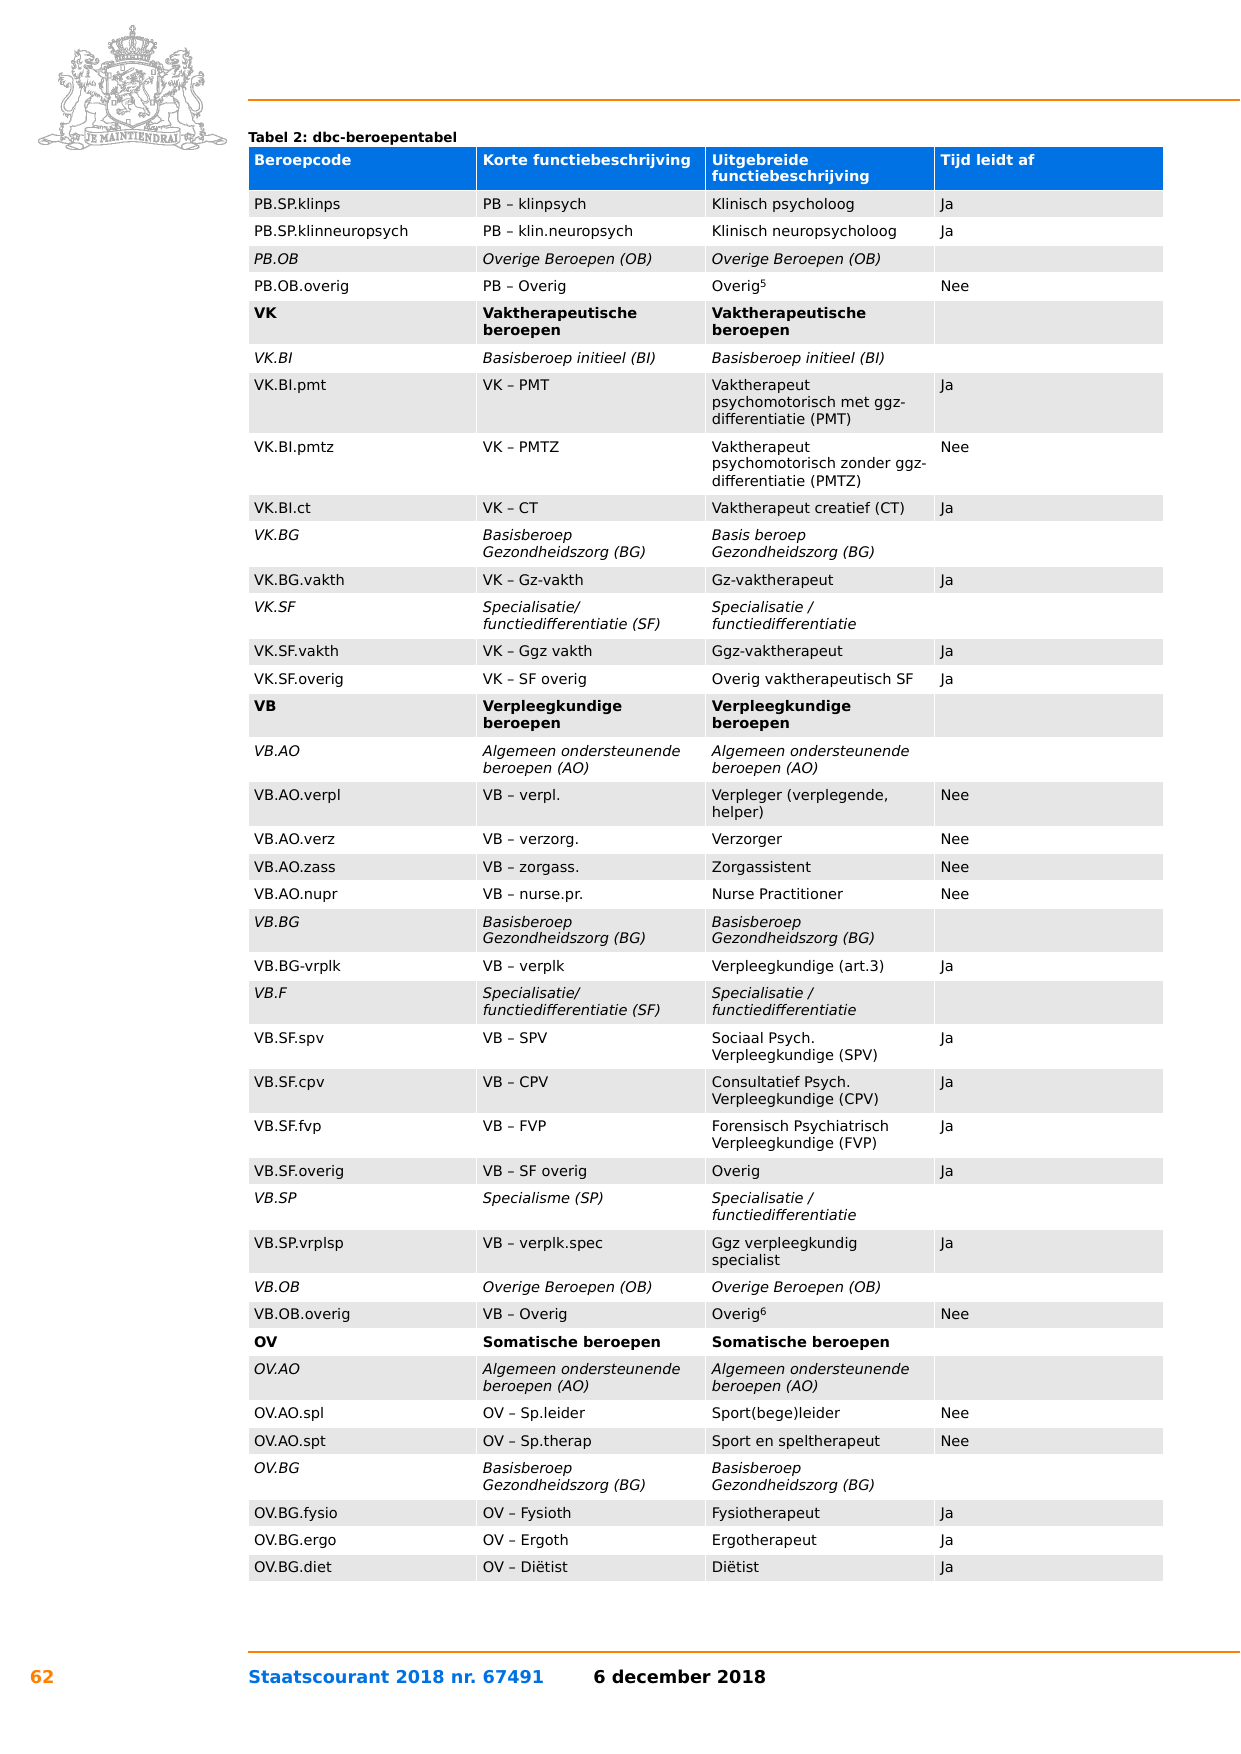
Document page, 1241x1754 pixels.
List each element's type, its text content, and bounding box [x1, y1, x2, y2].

table_cell Basisberoep Gezondheidszorg (BG) [477, 909, 705, 952]
table_cell PB.SP.klinps [249, 191, 476, 217]
table_cell VK – Ggz vakth [477, 639, 705, 665]
table_cell Zorgassistent [706, 854, 934, 880]
table_cell VB.AO [249, 738, 476, 781]
table_cell [935, 981, 1163, 1024]
table_cell [935, 1329, 1163, 1355]
table_cell VK.SF.vakth [249, 639, 476, 665]
table_cell OV – Sp.leider [477, 1401, 705, 1427]
table_cell Nee [935, 1401, 1163, 1427]
table_cell Somatische beroepen [706, 1329, 934, 1355]
table_cell Klinisch neuropsycholoog [706, 219, 934, 245]
table_cell VB – nurse.pr. [477, 881, 705, 908]
picture [38, 25, 227, 150]
table_cell PB.SP.klinneuropsych [249, 219, 476, 245]
table_cell Specialisatie / functiedifferentiatie [706, 594, 934, 638]
table_cell OV – Sp.therap [477, 1428, 705, 1454]
table_cell Tijd leidt af [935, 147, 1163, 190]
table_cell Overig6 [706, 1302, 934, 1328]
table_cell VB – verplk.spec [477, 1230, 705, 1273]
table_cell Korte functiebeschrijving [477, 147, 705, 190]
table_cell Specialisme (SP) [477, 1185, 705, 1229]
table_cell Klinisch psycholoog [706, 191, 934, 217]
table_cell [935, 246, 1163, 272]
table_cell Verpleegkundige (art.3) [706, 953, 934, 979]
table_cell Vaktherapeutische beroepen [706, 301, 934, 344]
table_cell VB.AO.nupr [249, 881, 476, 908]
table_cell [935, 301, 1163, 344]
table_cell VK – CT [477, 495, 705, 521]
table_cell Algemeen ondersteunende beroepen (AO) [477, 738, 705, 781]
table_cell Ja [935, 953, 1163, 979]
table_cell Ergotherapeut [706, 1527, 934, 1554]
table_cell VB.SF.spv [249, 1025, 476, 1068]
table_cell OV.AO [249, 1356, 476, 1400]
table_cell Verpleegkundige beroepen [706, 694, 934, 737]
table_cell VB.AO.verpl [249, 782, 476, 826]
table_cell Ja [935, 639, 1163, 665]
table_cell VB.AO.zass [249, 854, 476, 880]
table_cell VB – FVP [477, 1114, 705, 1157]
table_cell [935, 1274, 1163, 1301]
table_cell VB.SF.fvp [249, 1114, 476, 1157]
table_cell Basisberoep Gezondheidszorg (BG) [706, 1456, 934, 1499]
table_cell Specialisatie/ functiedifferentiatie (SF) [477, 594, 705, 638]
table_cell VB – zorgass. [477, 854, 705, 880]
table_cell Sociaal Psych. Verpleegkundige (SPV) [706, 1025, 934, 1068]
table_cell VK [249, 301, 476, 344]
table_cell Nee [935, 881, 1163, 908]
table_cell VB.SP.vrplsp [249, 1230, 476, 1273]
table_cell Diëtist [706, 1555, 934, 1581]
table_cell PB – klin.neuropsych [477, 219, 705, 245]
table_cell Algemeen ondersteunende beroepen (AO) [477, 1356, 705, 1400]
table_cell Specialisatie / functiedifferentiatie [706, 1185, 934, 1229]
table_cell VB – Overig [477, 1302, 705, 1328]
table_cell Vaktherapeut creatief (CT) [706, 495, 934, 521]
table_cell OV.BG.fysio [249, 1500, 476, 1526]
table_cell Nee [935, 782, 1163, 826]
table_cell OV.BG [249, 1456, 476, 1499]
table_cell Basisberoep initieel (BI) [706, 345, 934, 371]
table_cell VK – PMT [477, 373, 705, 433]
table_cell VB – CPV [477, 1069, 705, 1113]
table_cell OV – Fysioth [477, 1500, 705, 1526]
table_cell OV [249, 1329, 476, 1355]
table_cell Ja [935, 1527, 1163, 1554]
table_cell [935, 738, 1163, 781]
table_cell Ja [935, 219, 1163, 245]
table_cell Verzorger [706, 827, 934, 853]
table_cell Ja [935, 373, 1163, 433]
table_cell VB – verpl. [477, 782, 705, 826]
table_cell VB.OB.overig [249, 1302, 476, 1328]
table_cell Overige Beroepen (OB) [706, 1274, 934, 1301]
table_cell Overige Beroepen (OB) [477, 1274, 705, 1301]
table_cell VB.F [249, 981, 476, 1024]
table_cell Ja [935, 1500, 1163, 1526]
table_cell [935, 1356, 1163, 1400]
table_cell VK.SF.overig [249, 666, 476, 692]
table_cell Gz-vaktherapeut [706, 567, 934, 593]
table_cell Sport(bege)leider [706, 1401, 934, 1427]
table_cell VB.BG-vrplk [249, 953, 476, 979]
table_cell Ja [935, 1230, 1163, 1273]
table_cell Basisberoep Gezondheidszorg (BG) [706, 909, 934, 952]
table_cell [935, 1185, 1163, 1229]
table_cell OV.AO.spl [249, 1401, 476, 1427]
table_cell Nurse Practitioner [706, 881, 934, 908]
table_cell Sport en speltherapeut [706, 1428, 934, 1454]
table_cell VK – PMTZ [477, 434, 705, 494]
table_cell VK.BI.pmt [249, 373, 476, 433]
table_cell Nee [935, 434, 1163, 494]
table_cell VB – SF overig [477, 1158, 705, 1184]
table_cell Ja [935, 1114, 1163, 1157]
table_cell Specialisatie / functiedifferentiatie [706, 981, 934, 1024]
table_cell Vaktherapeut psychomotorisch met ggz-differentiatie (PMT) [706, 373, 934, 433]
table_cell Ja [935, 666, 1163, 692]
table_cell Ja [935, 1555, 1163, 1581]
table_cell Specialisatie/ functiedifferentiatie (SF) [477, 981, 705, 1024]
table_cell OV.AO.spt [249, 1428, 476, 1454]
table_cell Nee [935, 273, 1163, 299]
table_cell Ja [935, 567, 1163, 593]
table_cell [935, 523, 1163, 566]
table_cell Overig [706, 1158, 934, 1184]
table_cell Algemeen ondersteunende beroepen (AO) [706, 1356, 934, 1400]
table_cell VK.BI.pmtz [249, 434, 476, 494]
table_cell Vaktherapeutische beroepen [477, 301, 705, 344]
table_cell VB.SF.overig [249, 1158, 476, 1184]
table_cell [935, 909, 1163, 952]
table_cell VB – verplk [477, 953, 705, 979]
table_cell Forensisch Psychiatrisch Verpleegkundige (FVP) [706, 1114, 934, 1157]
table_cell PB – Overig [477, 273, 705, 299]
table_cell [935, 345, 1163, 371]
table_cell Basis beroep Gezondheidszorg (BG) [706, 523, 934, 566]
table_cell OV – Ergoth [477, 1527, 705, 1554]
table_cell VB.BG [249, 909, 476, 952]
table_cell Beroepcode [249, 147, 476, 190]
table_cell Somatische beroepen [477, 1329, 705, 1355]
table_cell VK.BG.vakth [249, 567, 476, 593]
table_cell VK.SF [249, 594, 476, 638]
table_cell Basisberoep Gezondheidszorg (BG) [477, 523, 705, 566]
table_cell VK – Gz-vakth [477, 567, 705, 593]
table_cell OV – Diëtist [477, 1555, 705, 1581]
table_cell VK.BG [249, 523, 476, 566]
table_cell Nee [935, 827, 1163, 853]
table_cell PB.OB.overig [249, 273, 476, 299]
table_cell VK – SF overig [477, 666, 705, 692]
table_cell VK.BI.ct [249, 495, 476, 521]
table_cell Ja [935, 495, 1163, 521]
table_cell PB.OB [249, 246, 476, 272]
table_header Tabel 2: dbc-beroepentabel [248, 130, 1163, 146]
table_cell VK.BI [249, 345, 476, 371]
table_cell OV.BG.ergo [249, 1527, 476, 1554]
table_cell Fysiotherapeut [706, 1500, 934, 1526]
table_cell Basisberoep initieel (BI) [477, 345, 705, 371]
table_cell Nee [935, 1428, 1163, 1454]
table_cell Basisberoep Gezondheidszorg (BG) [477, 1456, 705, 1499]
table_cell VB.AO.verz [249, 827, 476, 853]
table_cell Vaktherapeut psychomotorisch zonder ggz-differentiatie (PMTZ) [706, 434, 934, 494]
table_cell Overige Beroepen (OB) [477, 246, 705, 272]
table_cell VB – SPV [477, 1025, 705, 1068]
table_cell Ja [935, 191, 1163, 217]
table_cell PB – klinpsych [477, 191, 705, 217]
table_cell [935, 694, 1163, 737]
table_cell Overig5 [706, 273, 934, 299]
table_cell Nee [935, 854, 1163, 880]
table_cell VB.OB [249, 1274, 476, 1301]
table_cell Verpleger (verplegende, helper) [706, 782, 934, 826]
table_cell [935, 594, 1163, 638]
table_cell Algemeen ondersteunende beroepen (AO) [706, 738, 934, 781]
table_cell Verpleegkundige beroepen [477, 694, 705, 737]
table_cell VB – verzorg. [477, 827, 705, 853]
table_cell Ja [935, 1025, 1163, 1068]
table_cell Ggz verpleegkundig specialist [706, 1230, 934, 1273]
table_cell VB.SF.cpv [249, 1069, 476, 1113]
table_cell [935, 1456, 1163, 1499]
table_cell Overig vaktherapeutisch SF [706, 666, 934, 692]
table_cell Uitgebreide functiebeschrijving [706, 147, 934, 190]
table_cell Ja [935, 1069, 1163, 1113]
table_cell OV.BG.diet [249, 1555, 476, 1581]
table_cell VB [249, 694, 476, 737]
table_cell Ggz-vaktherapeut [706, 639, 934, 665]
table_cell Nee [935, 1302, 1163, 1328]
table_cell Overige Beroepen (OB) [706, 246, 934, 272]
table_cell VB.SP [249, 1185, 476, 1229]
table_cell Consultatief Psych. Verpleegkundige (CPV) [706, 1069, 934, 1113]
table_cell Ja [935, 1158, 1163, 1184]
